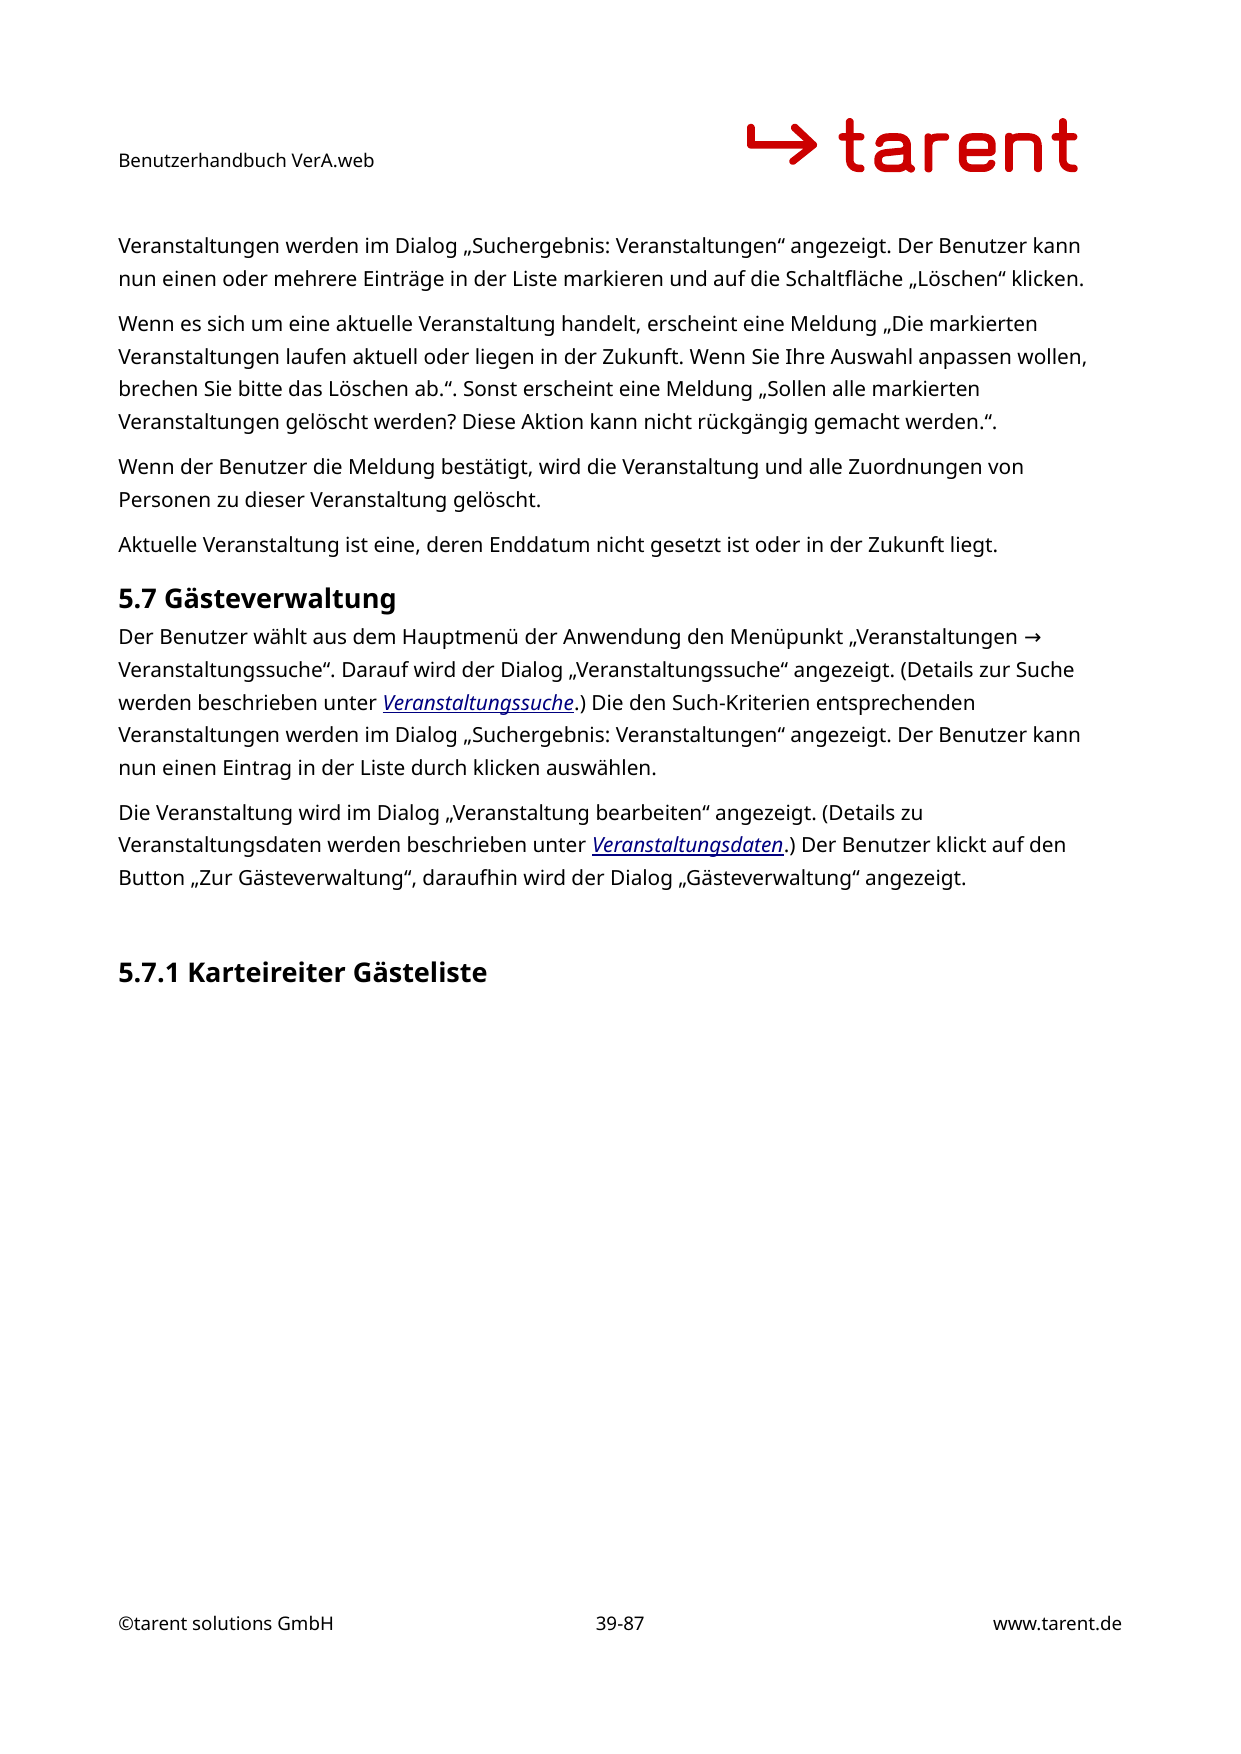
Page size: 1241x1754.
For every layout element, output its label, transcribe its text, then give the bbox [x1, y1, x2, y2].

subtitle Karteireiter Gästeliste [118, 953, 1122, 990]
text Veranstaltungen werden im Dialog „Suchergebnis: Veranstaltungen“ angezeigt. Der Benutzer kann nun einen oder mehrere Einträge in der Liste markieren und auf die Schaltfläche „Löschen“ klicken. [118, 232, 1122, 293]
text Die Veranstaltung wird im Dialog „Veranstaltung bearbeiten“ angezeigt. (Details zu Veranstaltungsdaten werden beschrieben unter Veranstaltungsdaten.) Der Benutzer klickt auf den Button „Zur Gästeverwaltung“, daraufhin wird der Dialog „Gästeverwaltung“ angezeigt. [118, 798, 1122, 891]
text Aktuelle Veranstaltung ist eine, deren Enddatum nicht gesetzt ist oder in der Zukunft liegt. [118, 530, 1122, 558]
subtitle Gästeverwaltung [118, 580, 1122, 617]
text Wenn es sich um eine aktuelle Veranstaltung handelt, erscheint eine Meldung „Die markierten Veranstaltungen laufen aktuell oder liegen in der Zukunft. Wenn Sie Ihre Auswahl anpassen wollen, brechen Sie bitte das Löschen ab.“. Sonst erscheint eine Meldung „Sollen alle markierten Veranstaltungen gelöscht werden? Diese Aktion kann nicht rückgängig gemacht werden.“. [118, 309, 1122, 436]
text Der Benutzer wählt aus dem Hauptmenü der Anwendung den Menüpunkt „Veranstaltungen → Veranstaltungssuche“. Darauf wird der Dialog „Veranstaltungssuche“ angezeigt. (Details zur Suche werden beschrieben unter Veranstaltungssuche.) Die den Such-Kriterien entsprechenden Veranstaltungen werden im Dialog „Suchergebnis: Veranstaltungen“ angezeigt. Der Benutzer kann nun einen Eintrag in der Liste durch klicken auswählen. [118, 622, 1122, 781]
text Wenn der Benutzer die Meldung bestätigt, wird die Veranstaltung und alle Zuordnungen von Personen zu dieser Veranstaltung gelöscht. [118, 452, 1122, 513]
